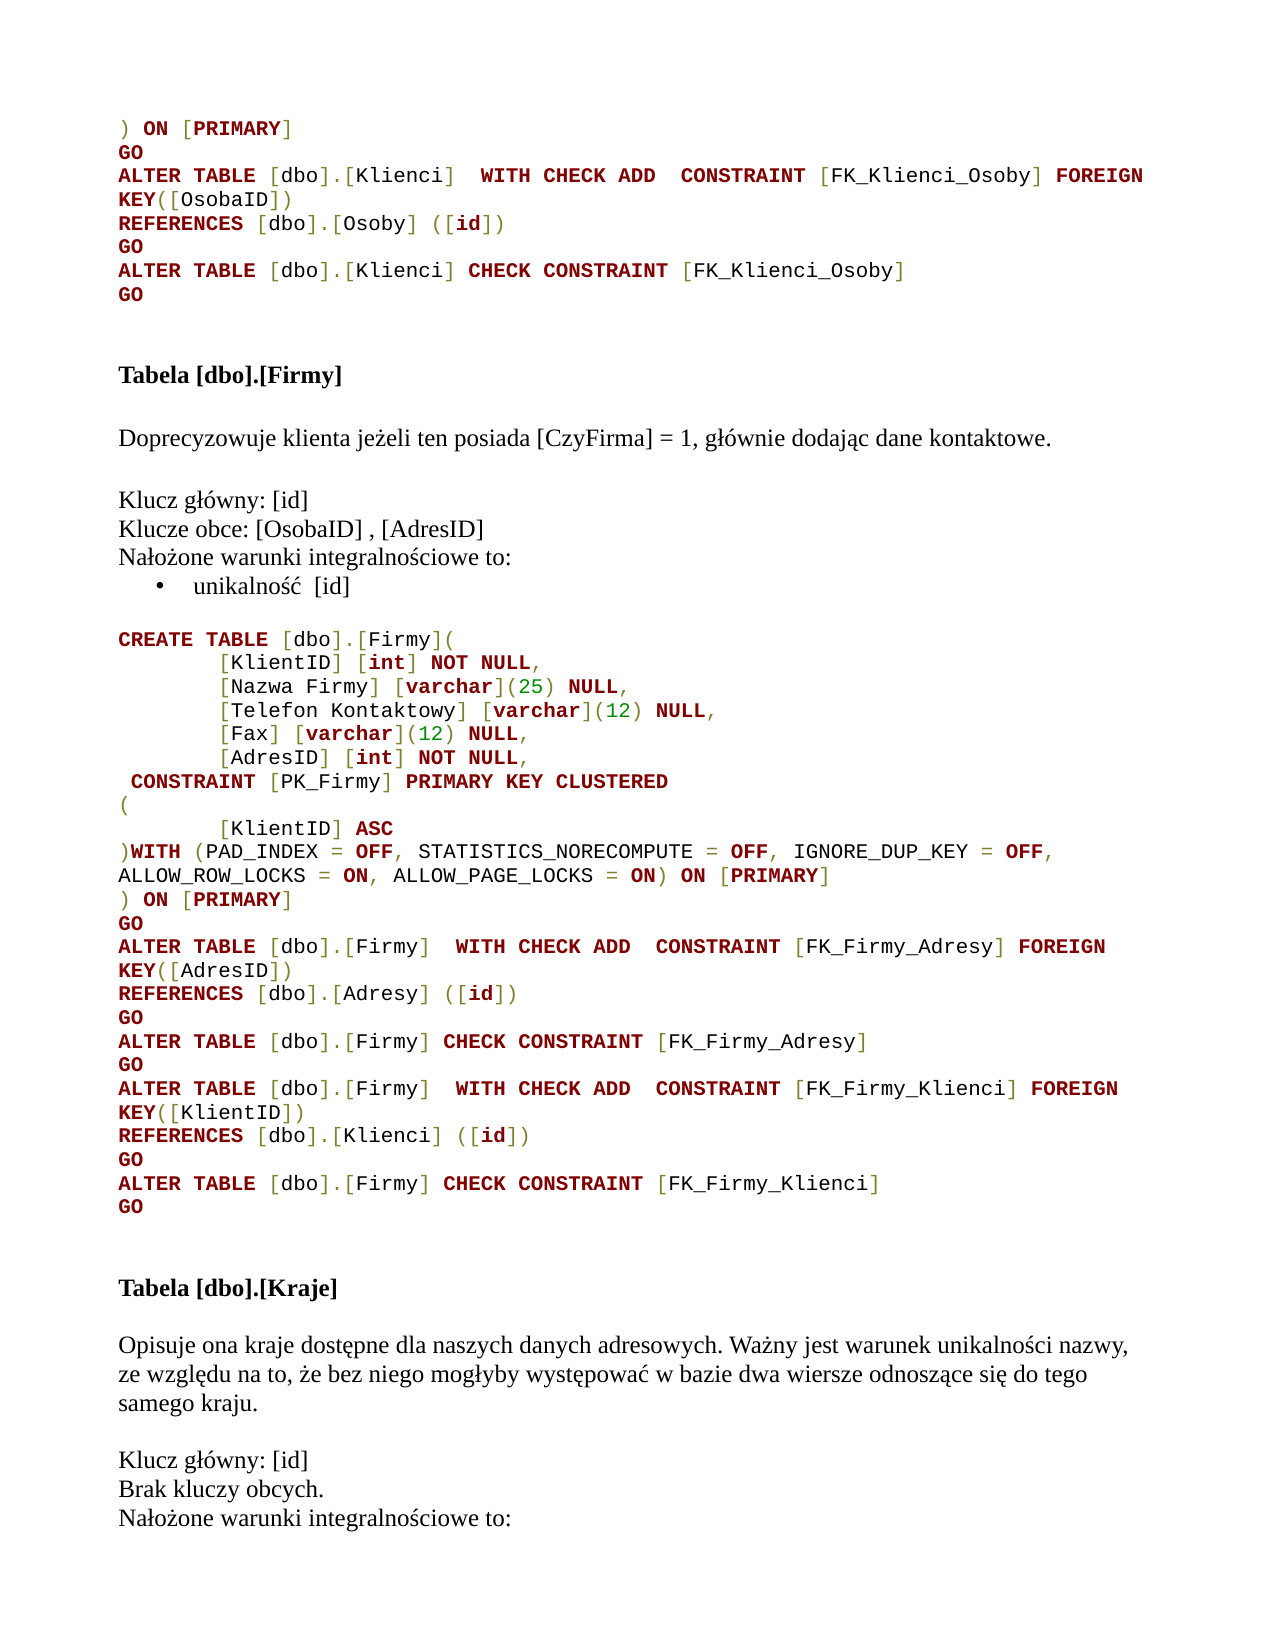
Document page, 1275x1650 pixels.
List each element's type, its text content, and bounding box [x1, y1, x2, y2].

text ) ON [PRIMARY] [118, 889, 1157, 912]
text REFERENCES [dbo].[Adresy] ([id]) [118, 983, 1157, 1007]
text [KlientID] [int] NOT NULL, [118, 652, 1157, 676]
text )WITH (PAD_INDEX = OFF, STATISTICS_NORECOMPUTE = OFF, IGNORE_DUP_KEY = OFF, ALLOW_ROW_LOCKS = ON, ALLOW_PAGE_LOCKS = ON) ON [PRIMARY] [118, 842, 1157, 889]
text Klucze obce: [OsobaID] , [AdresID] [118, 514, 1157, 542]
text ALTER TABLE [dbo].[Firmy] WITH CHECK ADD CONSTRAINT [FK_Firmy_Adresy] FOREIGN KEY([AdresID]) [118, 936, 1157, 983]
text [KlientID] ASC [118, 818, 1157, 842]
text GO [118, 912, 1157, 936]
text ) ON [PRIMARY] [118, 118, 1157, 142]
text [AdresID] [int] NOT NULL, [118, 747, 1157, 771]
text Klucz główny: [id] [118, 485, 1157, 514]
text Tabela [dbo].[Firmy] [118, 360, 1157, 389]
text GO [118, 1196, 1157, 1220]
text REFERENCES [dbo].[Osoby] ([id]) [118, 213, 1157, 236]
text GO [118, 1054, 1157, 1078]
text Nałożone warunki integralnościowe to: [118, 542, 1157, 571]
text GO [118, 142, 1157, 165]
text CONSTRAINT [PK_Firmy] PRIMARY KEY CLUSTERED [118, 771, 1157, 794]
text Klucz główny: [id] [118, 1446, 1157, 1474]
text ALTER TABLE [dbo].[Firmy] WITH CHECK ADD CONSTRAINT [FK_Firmy_Klienci] FOREIGN KEY([KlientID]) [118, 1078, 1157, 1125]
text ( [118, 794, 1157, 818]
text [Nazwa Firmy] [varchar](25) NULL, [118, 676, 1157, 700]
text GO [118, 236, 1157, 260]
text REFERENCES [dbo].[Klienci] ([id]) [118, 1125, 1157, 1149]
text Brak kluczy obcych. [118, 1474, 1157, 1503]
list unikalność [id] [156, 571, 1157, 600]
text Doprecyzowuje klienta jeżeli ten posiada [CzyFirma] = 1, głównie dodając dane kontaktowe. [118, 423, 1157, 451]
text ALTER TABLE [dbo].[Firmy] CHECK CONSTRAINT [FK_Firmy_Adresy] [118, 1031, 1157, 1054]
text ALTER TABLE [dbo].[Klienci] CHECK CONSTRAINT [FK_Klienci_Osoby] [118, 260, 1157, 284]
text Opisuje ona kraje dostępne dla naszych danych adresowych. Ważny jest warunek unikalności nazwy, ze względu na to, że bez niego mogłyby występować w bazie dwa wiersze odnoszące się do tego samego kraju. [118, 1331, 1157, 1417]
text [Fax] [varchar](12) NULL, [118, 723, 1157, 747]
text Nałożone warunki integralnościowe to: [118, 1503, 1157, 1532]
text GO [118, 1007, 1157, 1031]
text ALTER TABLE [dbo].[Klienci] WITH CHECK ADD CONSTRAINT [FK_Klienci_Osoby] FOREIGN KEY([OsobaID]) [118, 165, 1157, 213]
text [Telefon Kontaktowy] [varchar](12) NULL, [118, 700, 1157, 723]
text ALTER TABLE [dbo].[Firmy] CHECK CONSTRAINT [FK_Firmy_Klienci] [118, 1173, 1157, 1196]
text Tabela [dbo].[Kraje] [118, 1273, 1157, 1302]
text CREATE TABLE [dbo].[Firmy]( [118, 629, 1157, 652]
text GO [118, 1149, 1157, 1173]
text GO [118, 284, 1157, 307]
